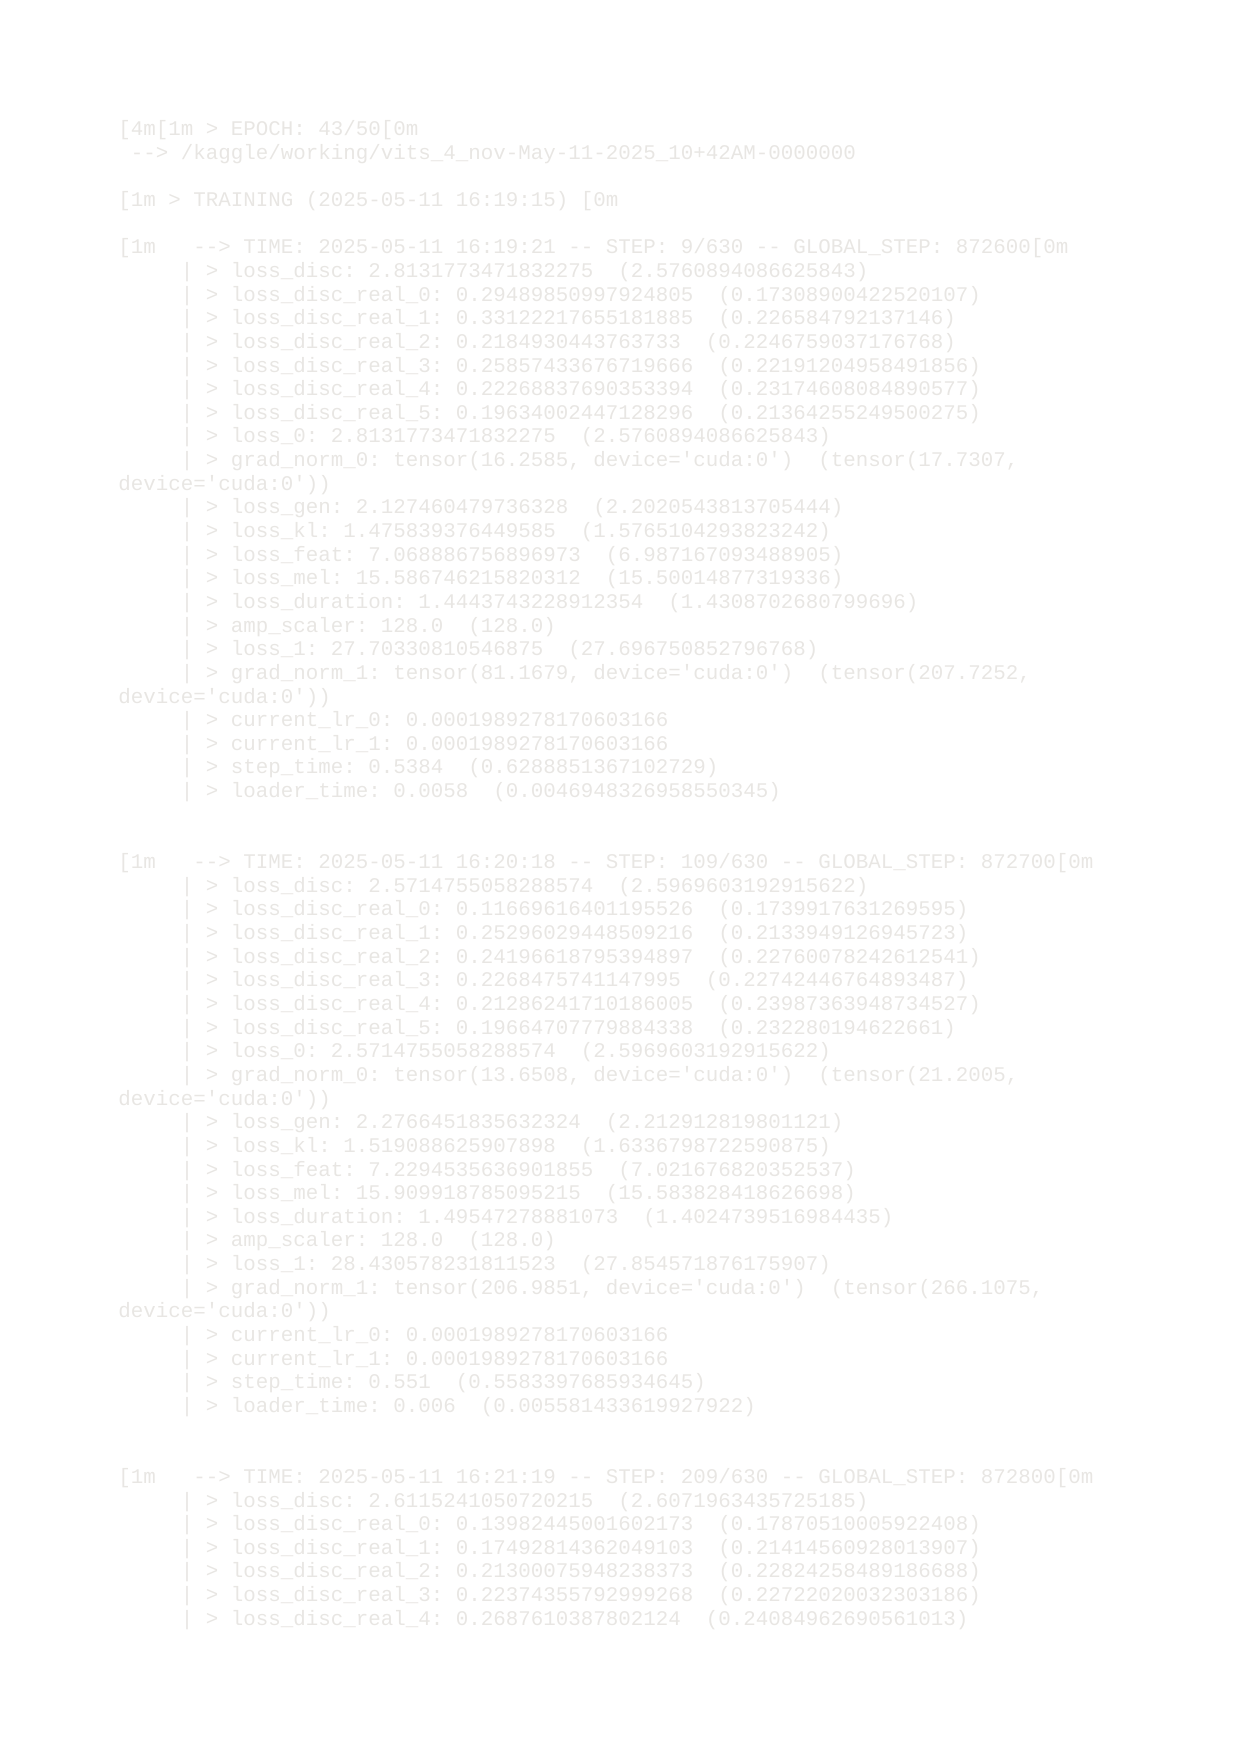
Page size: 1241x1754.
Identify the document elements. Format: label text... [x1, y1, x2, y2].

text | > loss_disc_real_2: 0.21300075948238373 (0.22824258489186688) [118, 1561, 1122, 1584]
text | > loss_gen: 2.127460479736328 (2.2020543813705444) [118, 496, 1122, 520]
text | > loss_disc_real_3: 0.22374355792999268 (0.22722020032303186) [118, 1584, 1122, 1608]
text | > loss_disc: 2.6115241050720215 (2.6071963435725185) [118, 1489, 1122, 1513]
text | > loss_disc_real_3: 0.2268475741147995 (0.22742446764893487) [118, 969, 1122, 993]
text | > loss_disc_real_1: 0.33122217655181885 (0.226584792137146) [118, 307, 1122, 331]
text [1m --> TIME: 2025-05-11 16:19:21 -- STEP: 9/630 -- GLOBAL_STEP: 872600[0m [118, 236, 1122, 260]
text | > loss_disc_real_0: 0.13982445001602173 (0.17870510005922408) [118, 1513, 1122, 1537]
text | > loss_disc_real_2: 0.2184930443763733 (0.2246759037176768) [118, 331, 1122, 354]
text | > loss_kl: 1.519088625907898 (1.6336798722590875) [118, 1135, 1122, 1158]
text | > loss_disc_real_0: 0.29489850997924805 (0.17308900422520107) [118, 284, 1122, 307]
text | > loss_disc_real_4: 0.21286241710186005 (0.23987363948734527) [118, 993, 1122, 1017]
text | > loader_time: 0.006 (0.005581433619927922) [118, 1395, 1122, 1419]
text | > loss_disc_real_1: 0.17492814362049103 (0.21414560928013907) [118, 1537, 1122, 1561]
text | > amp_scaler: 128.0 (128.0) [118, 615, 1122, 638]
text | > loss_disc: 2.8131773471832275 (2.5760894086625843) [118, 260, 1122, 284]
text | > loss_mel: 15.909918785095215 (15.583828418626698) [118, 1182, 1122, 1206]
text | > loss_0: 2.8131773471832275 (2.5760894086625843) [118, 426, 1122, 449]
text | > loss_disc: 2.5714755058288574 (2.5969603192915622) [118, 875, 1122, 898]
text | > loss_disc_real_3: 0.25857433676719666 (0.22191204958491856) [118, 354, 1122, 378]
text | > current_lr_1: 0.0001989278170603166 [118, 733, 1122, 757]
text | > current_lr_0: 0.0001989278170603166 [118, 709, 1122, 733]
text | > loss_1: 27.70330810546875 (27.696750852796768) [118, 638, 1122, 662]
text --> /kaggle/working/vits_4_nov-May-11-2025_10+42AM-0000000 [118, 142, 1122, 165]
text | > grad_norm_0: tensor(16.2585, device='cuda:0') (tensor(17.7307, device='cuda:0')) [118, 449, 1122, 496]
text | > loader_time: 0.0058 (0.0046948326958550345) [118, 780, 1122, 804]
text | > current_lr_0: 0.0001989278170603166 [118, 1324, 1122, 1348]
text | > grad_norm_0: tensor(13.6508, device='cuda:0') (tensor(21.2005, device='cuda:0')) [118, 1064, 1122, 1111]
text | > grad_norm_1: tensor(81.1679, device='cuda:0') (tensor(207.7252, device='cuda:0')) [118, 662, 1122, 709]
text [1m --> TIME: 2025-05-11 16:21:19 -- STEP: 209/630 -- GLOBAL_STEP: 872800[0m [118, 1466, 1122, 1489]
text | > loss_kl: 1.475839376449585 (1.5765104293823242) [118, 520, 1122, 544]
text [1m --> TIME: 2025-05-11 16:20:18 -- STEP: 109/630 -- GLOBAL_STEP: 872700[0m [118, 851, 1122, 875]
text [4m[1m > EPOCH: 43/50[0m [118, 118, 1122, 142]
text | > loss_duration: 1.49547278881073 (1.4024739516984435) [118, 1206, 1122, 1229]
text | > loss_disc_real_5: 0.19634002447128296 (0.21364255249500275) [118, 402, 1122, 426]
text | > loss_duration: 1.4443743228912354 (1.4308702680799696) [118, 591, 1122, 615]
text | > loss_feat: 7.2294535636901855 (7.021676820352537) [118, 1158, 1122, 1182]
text [1m > TRAINING (2025-05-11 16:19:15) [0m [118, 189, 1122, 213]
text | > loss_0: 2.5714755058288574 (2.5969603192915622) [118, 1040, 1122, 1064]
text | > loss_feat: 7.068886756896973 (6.987167093488905) [118, 544, 1122, 567]
text | > loss_1: 28.430578231811523 (27.854571876175907) [118, 1253, 1122, 1277]
text | > loss_disc_real_4: 0.2687610387802124 (0.24084962690561013) [118, 1608, 1122, 1631]
text | > amp_scaler: 128.0 (128.0) [118, 1229, 1122, 1253]
text | > step_time: 0.5384 (0.6288851367102729) [118, 757, 1122, 780]
text | > loss_disc_real_2: 0.24196618795394897 (0.22760078242612541) [118, 946, 1122, 969]
text | > loss_disc_real_1: 0.25296029448509216 (0.2133949126945723) [118, 922, 1122, 946]
text | > loss_disc_real_5: 0.19664707779884338 (0.232280194622661) [118, 1017, 1122, 1040]
text | > loss_mel: 15.586746215820312 (15.50014877319336) [118, 567, 1122, 591]
text | > loss_disc_real_0: 0.11669616401195526 (0.1739917631269595) [118, 898, 1122, 922]
text | > loss_gen: 2.2766451835632324 (2.212912819801121) [118, 1111, 1122, 1135]
text | > loss_disc_real_4: 0.22268837690353394 (0.23174608084890577) [118, 378, 1122, 402]
text | > step_time: 0.551 (0.5583397685934645) [118, 1371, 1122, 1395]
text | > grad_norm_1: tensor(206.9851, device='cuda:0') (tensor(266.1075, device='cuda:0')) [118, 1277, 1122, 1324]
text | > current_lr_1: 0.0001989278170603166 [118, 1348, 1122, 1371]
